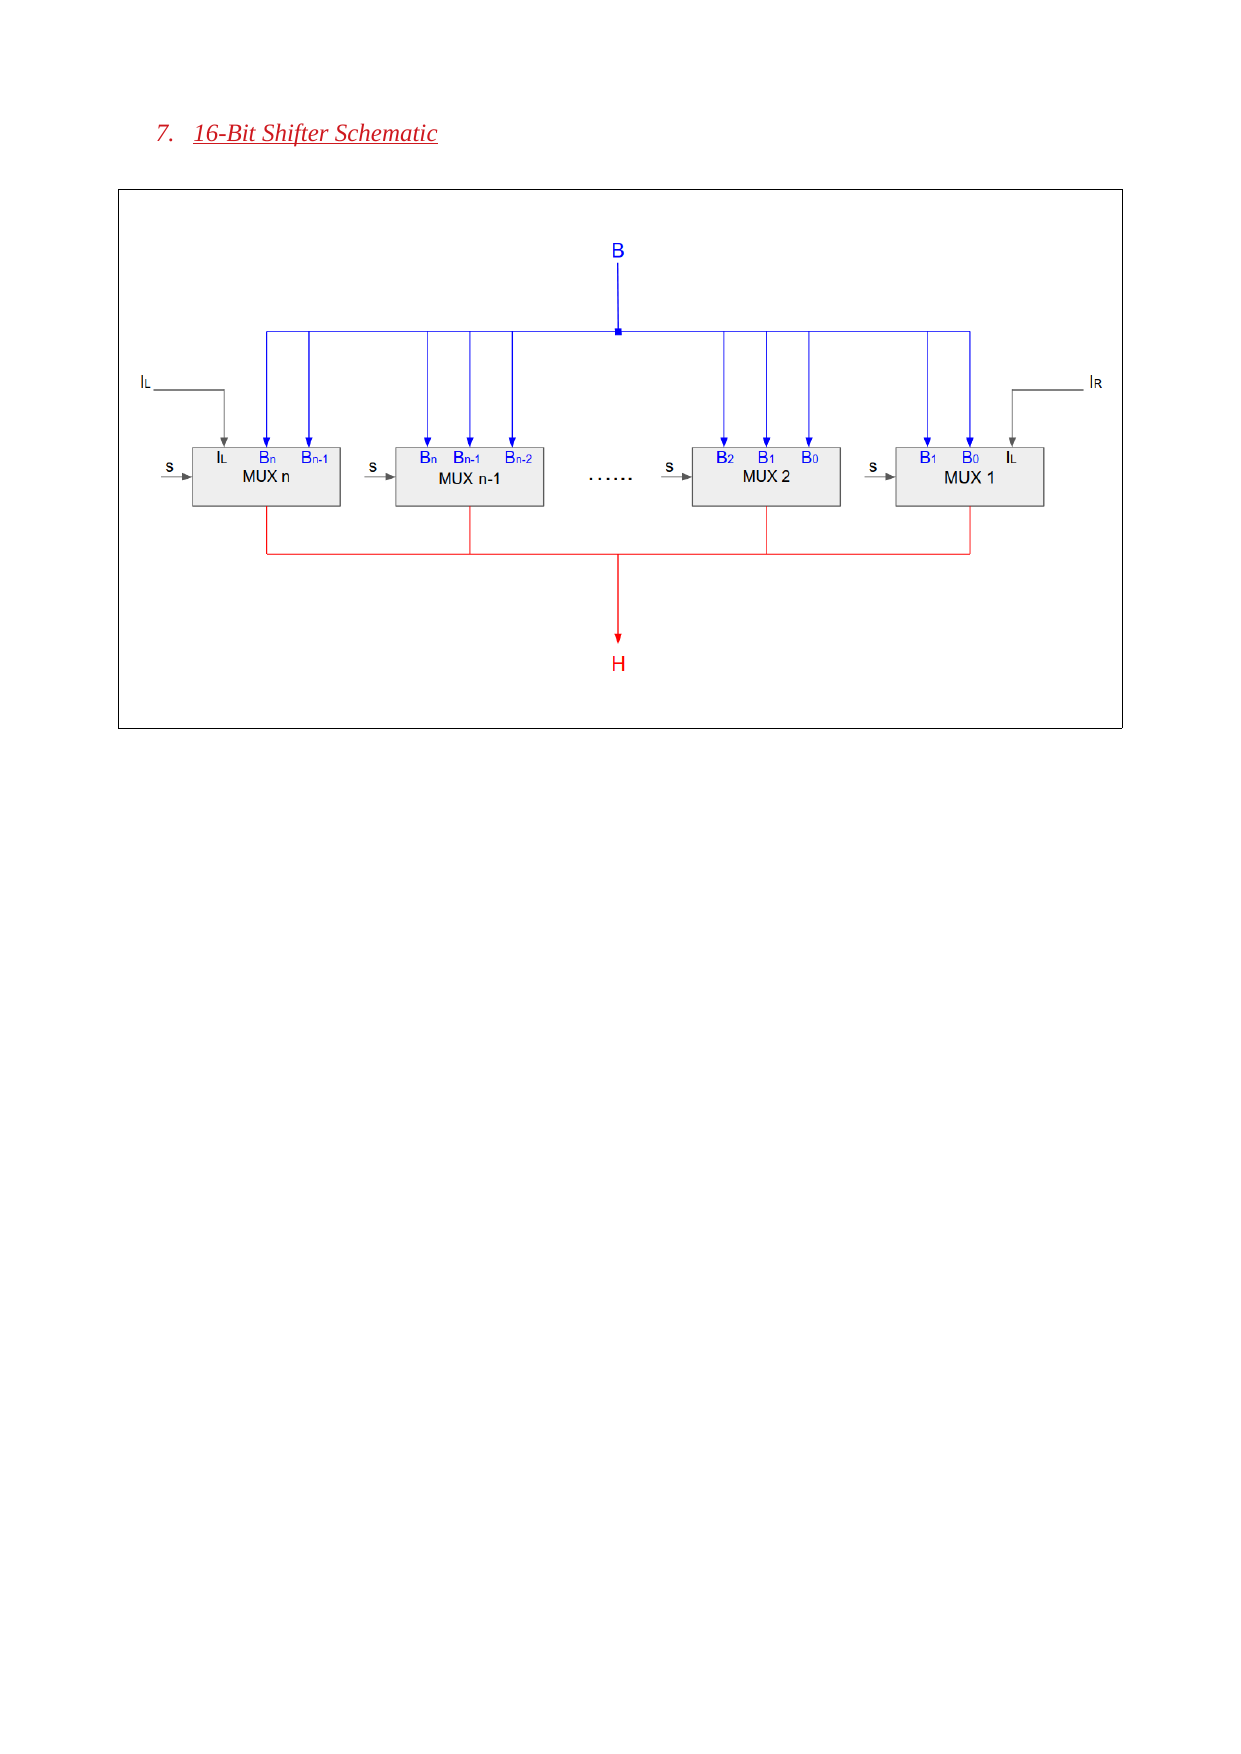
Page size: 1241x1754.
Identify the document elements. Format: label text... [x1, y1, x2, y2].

list 16-Bit Shifter Schematic [156, 118, 1122, 147]
picture [121, 192, 1119, 726]
